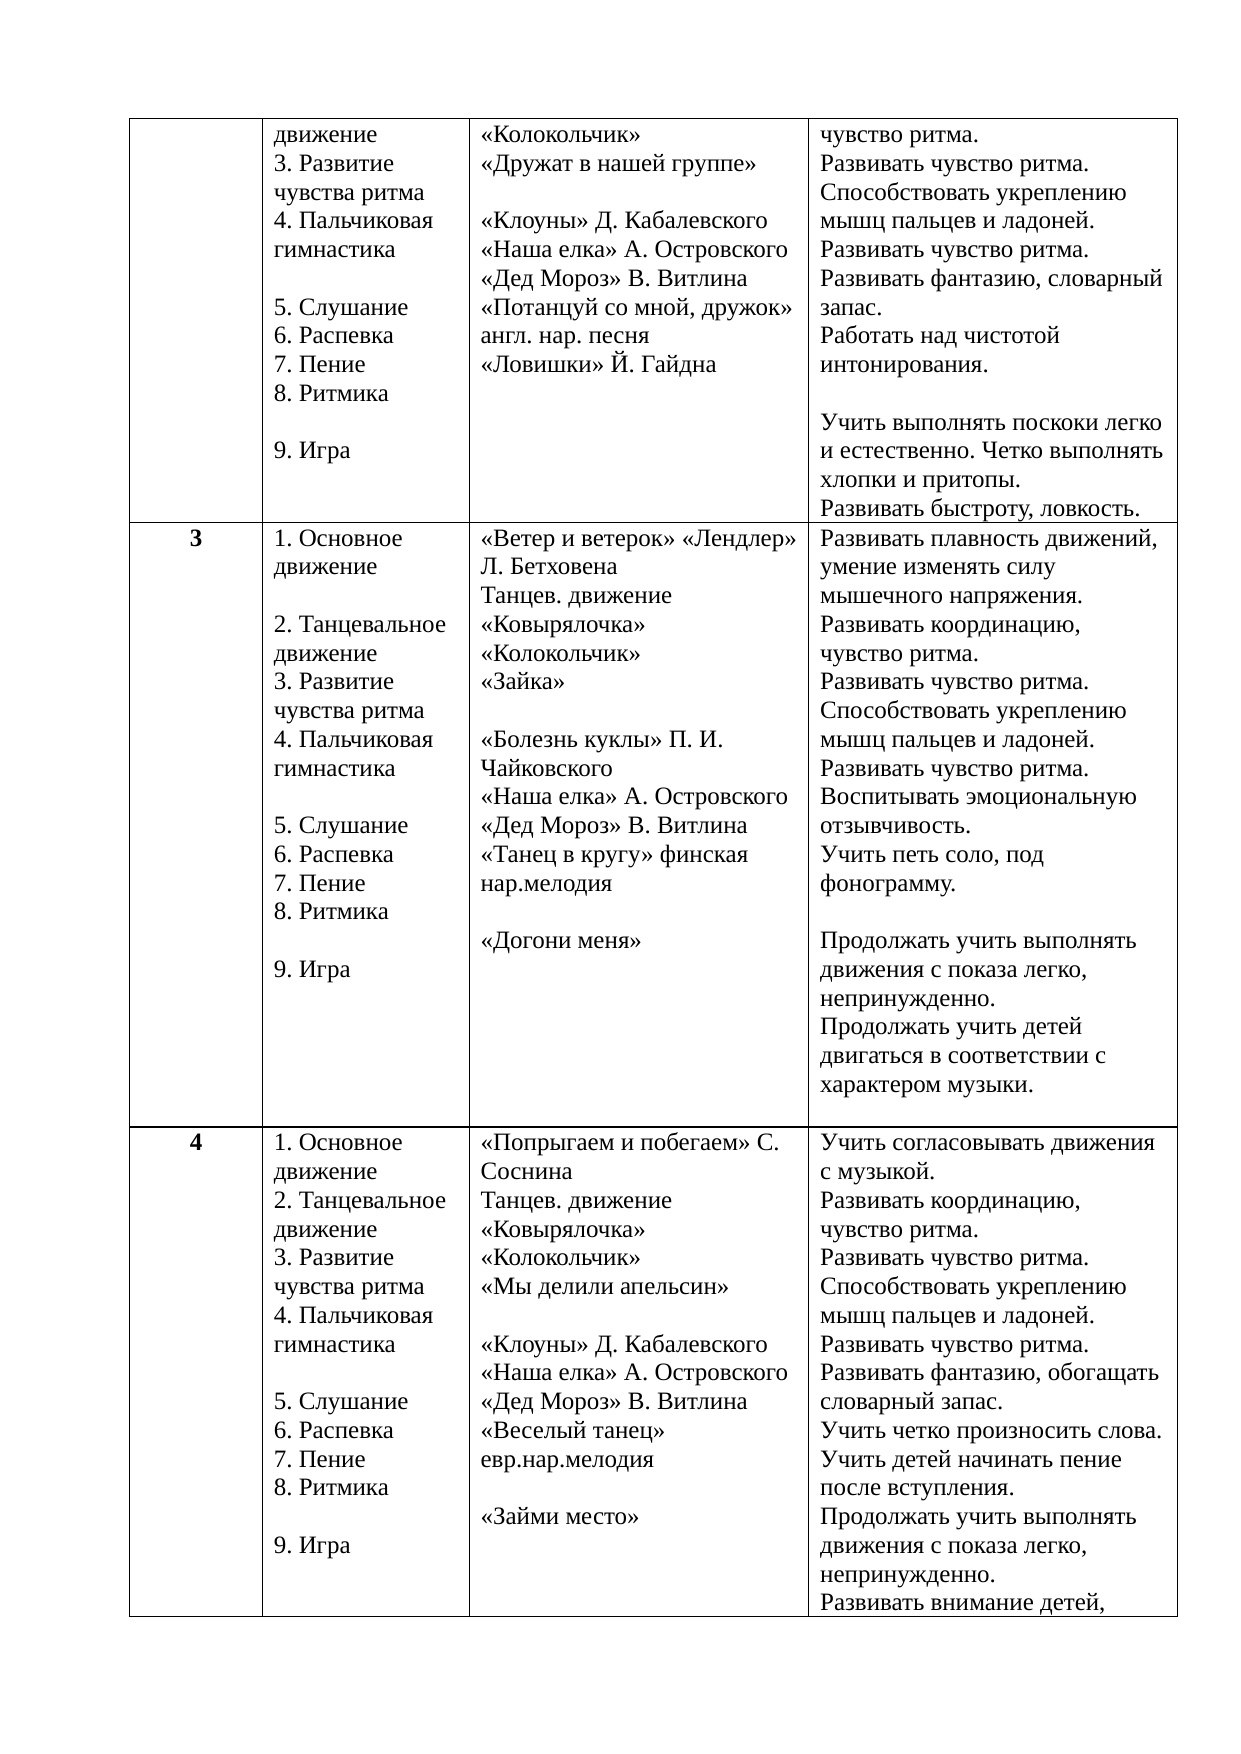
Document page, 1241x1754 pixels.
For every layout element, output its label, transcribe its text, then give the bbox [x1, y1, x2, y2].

table_cell 4 [130, 1128, 262, 1616]
table_cell Учить согласовывать движения с музыкой. Развивать координацию, чувство ритма. Развивать чувство ритма. Способствовать укреплению мышц пальцев и ладоней. Развивать чувство ритма. Развивать фантазию, обогащать словарный запас. Учить четко произносить слова. Учить детей начинать пение после вступления. Продолжать учить выполнять движения с показа легко, непринужденно. Развивать внимание детей, [809, 1128, 1177, 1616]
table_cell 1. Основное движение 2. Танцевальное движение 3. Развитие чувства ритма 4. Пальчиковая гимнастика 5. Слушание 6. Распевка 7. Пение 8. Ритмика 9. Игра [263, 1128, 469, 1616]
table_cell 3 [130, 523, 262, 1126]
table_cell [130, 119, 262, 522]
table_cell чувство ритма. Развивать чувство ритма. Способствовать укреплению мышц пальцев и ладоней. Развивать чувство ритма. Развивать фантазию, словарный запас. Работать над чистотой интонирования. Учить выполнять поскоки легко и естественно. Четко выполнять хлопки и притопы. Развивать быстроту, ловкость. [809, 119, 1177, 522]
table_cell «Попрыгаем и побегаем» С. Соснина Танцев. движение «Ковырялочка» «Колокольчик» «Мы делили апельсин» «Клоуны» Д. Кабалевского «Наша елка» А. Островского «Дед Мороз» В. Витлина «Веселый танец» евр.нар.мелодия «Займи место» [470, 1128, 808, 1616]
table_cell движение 3. Развитие чувства ритма 4. Пальчиковая гимнастика 5. Слушание 6. Распевка 7. Пение 8. Ритмика 9. Игра [263, 119, 469, 522]
table_cell 1. Основное движение 2. Танцевальное движение 3. Развитие чувства ритма 4. Пальчиковая гимнастика 5. Слушание 6. Распевка 7. Пение 8. Ритмика 9. Игра [263, 523, 469, 1126]
table_cell «Ветер и ветерок» «Лендлер» Л. Бетховена Танцев. движение «Ковырялочка» «Колокольчик» «Зайка» «Болезнь куклы» П. И. Чайковского «Наша елка» А. Островского «Дед Мороз» В. Витлина «Танец в кругу» финская нар.мелодия «Догони меня» [470, 523, 808, 1126]
table_cell Развивать плавность движений, умение изменять силу мышечного напряжения. Развивать координацию, чувство ритма. Развивать чувство ритма. Способствовать укреплению мышц пальцев и ладоней. Развивать чувство ритма. Воспитывать эмоциональную отзывчивость. Учить петь соло, под фонограмму. Продолжать учить выполнять движения с показа легко, непринужденно. Продолжать учить детей двигаться в соответствии с характером музыки. [809, 523, 1177, 1126]
table_cell «Колокольчик» «Дружат в нашей группе» «Клоуны» Д. Кабалевского «Наша елка» А. Островского «Дед Мороз» В. Витлина «Потанцуй со мной, дружок» англ. нар. песня «Ловишки» Й. Гайдна [470, 119, 808, 522]
